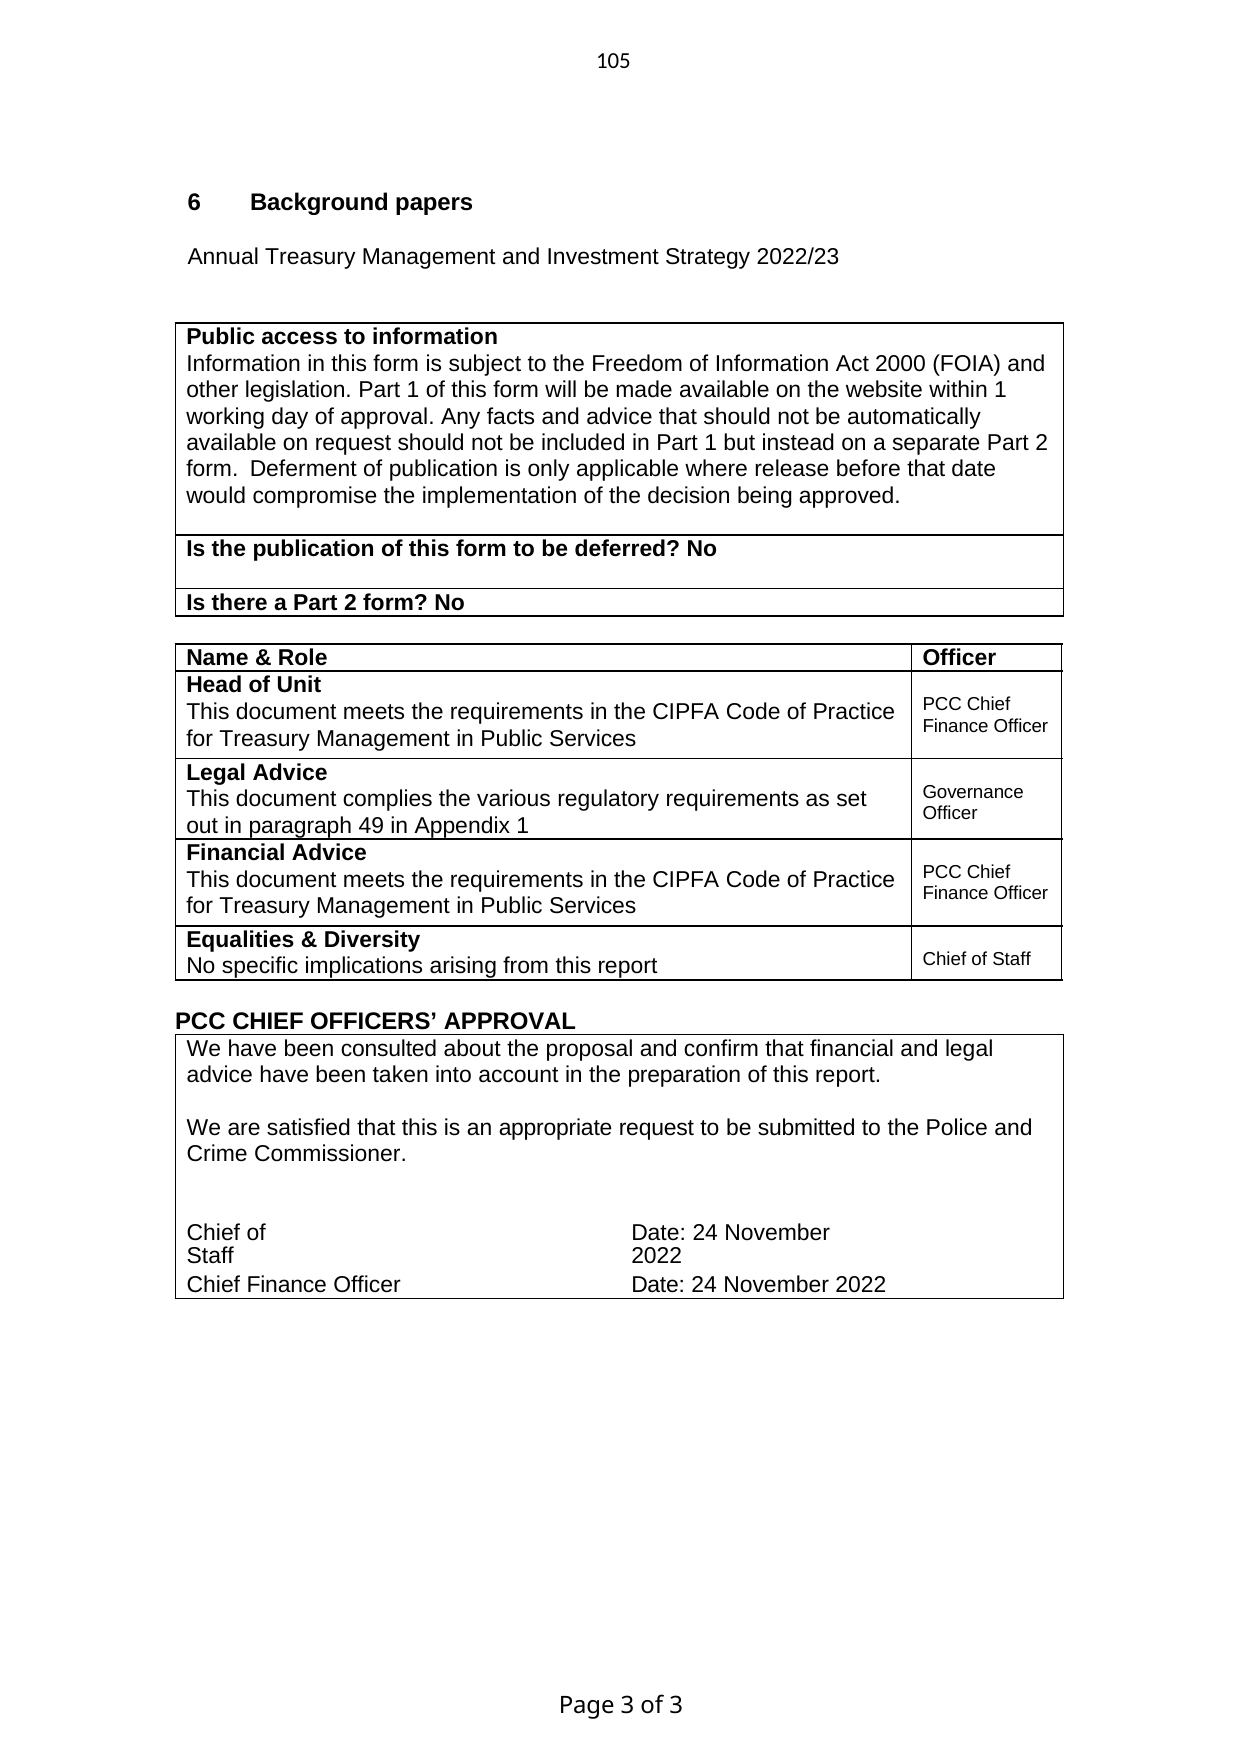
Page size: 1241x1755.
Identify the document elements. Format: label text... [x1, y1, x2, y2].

table_header Name & Role [176, 645, 911, 670]
table_header Public access to information Information in this form is subject to the Freedom of Information Act 2000 (FOIA) and other legislation. Part 1 of this form will be made available on the website within 1 working day of approval. Any facts and advice that should not be automatically available on request should not be included in Part 1 but instead on a separate Part 2 form. Deferment of publication is only applicable where release before that date would compromise the implementation of the decision being approved. [176, 324, 1063, 534]
table_cell PCC Chief Finance Officer [912, 672, 1061, 758]
text Page 3 of 3 [163, 1688, 1078, 1720]
table_cell Equalities & Diversity No specific implications arising from this report [176, 927, 911, 979]
table_cell Governance Officer [912, 759, 1061, 838]
table_cell Is there a Part 2 form? No [176, 589, 1063, 615]
text PCC CHIEF OFFICERS’ APPROVAL [175, 1007, 1078, 1034]
table_cell Is the publication of this form to be deferred? No [176, 536, 1063, 588]
table_cell Legal Advice This document complies the various regulatory requirements as set out in paragraph 49 in Appendix 1 [176, 759, 911, 838]
table_cell PCC Chief Finance Officer [912, 840, 1061, 925]
text 6 Background papers [187, 188, 1078, 215]
table_header Officer [912, 645, 1061, 670]
table_cell Chief of Staff [912, 927, 1061, 979]
table_cell Head of Unit This document meets the requirements in the CIPFA Code of Practice for Treasury Management in Public Services [176, 672, 911, 758]
table_cell Financial Advice This document meets the requirements in the CIPFA Code of Practice for Treasury Management in Public Services [176, 840, 911, 925]
text Annual Treasury Management and Investment Strategy 2022/23 [187, 243, 1078, 269]
